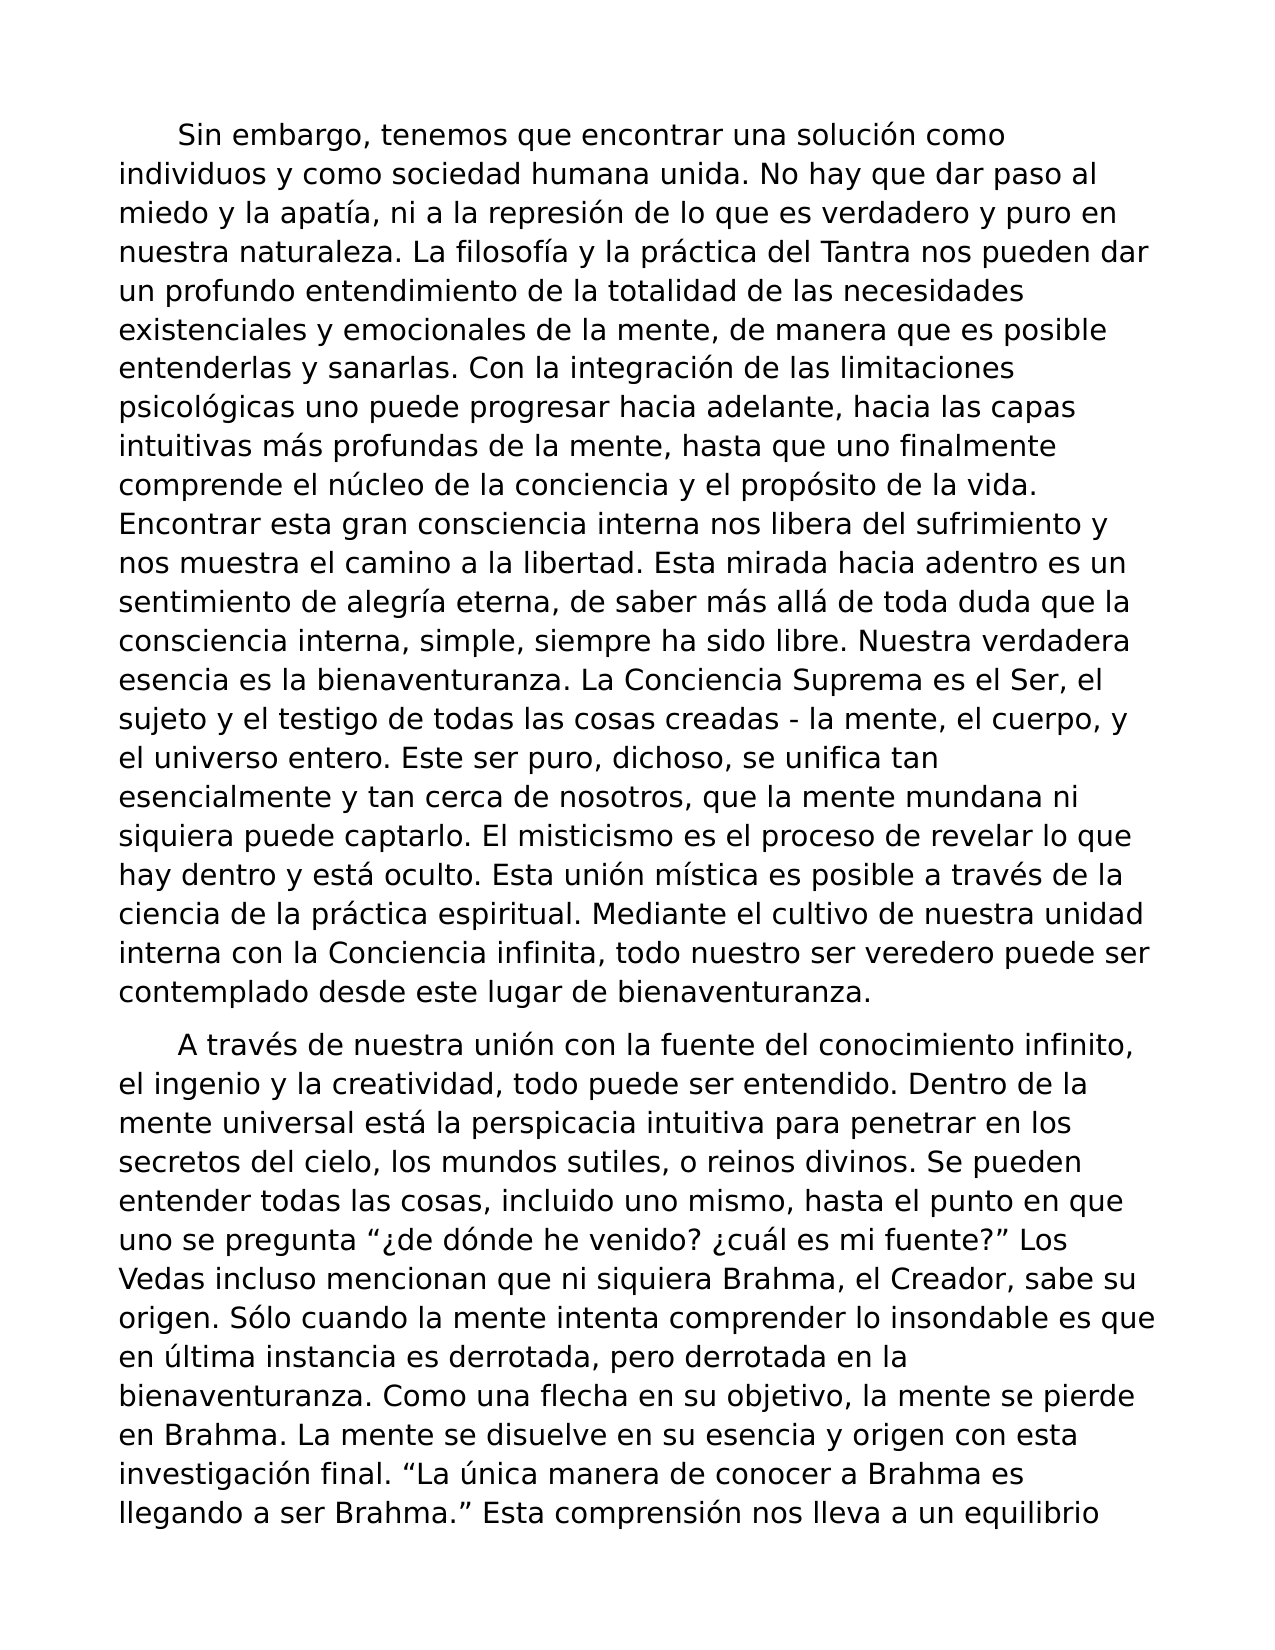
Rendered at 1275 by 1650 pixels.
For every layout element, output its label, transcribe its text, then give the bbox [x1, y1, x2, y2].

text Sin embargo, tenemos que encontrar una solución como individuos y como sociedad humana unida. No hay que dar paso al miedo y la apatía, ni a la represión de lo que es verdadero y puro en nuestra naturaleza. La filosofía y la práctica del Tantra nos pueden dar un profundo entendimiento de la totalidad de las necesidades existenciales y emocionales de la mente, de manera que es posible entenderlas y sanarlas. Con la integración de las limitaciones psicológicas uno puede progresar hacia adelante, hacia las capas intuitivas más profundas de la mente, hasta que uno finalmente comprende el núcleo de la conciencia y el propósito de la vida. Encontrar esta gran consciencia interna nos libera del sufrimiento y nos muestra el camino a la libertad. Esta mirada hacia adentro es un sentimiento de alegría eterna, de saber más allá de toda duda que la consciencia interna, simple, siempre ha sido libre. Nuestra verdadera esencia es la bienaventuranza. La Conciencia Suprema es el Ser, el sujeto y el testigo de todas las cosas creadas - la mente, el cuerpo, y el universo entero. Este ser puro, dichoso, se unifica tan esencialmente y tan cerca de nosotros, que la mente mundana ni siquiera puede captarlo. El misticismo es el proceso de revelar lo que hay dentro y está oculto. Esta unión mística es posible a través de la ciencia de la práctica espiritual. Mediante el cultivo de nuestra unidad interna con la Conciencia infinita, todo nuestro ser veredero puede ser contemplado desde este lugar de bienaventuranza. [118, 118, 1157, 1009]
text A través de nuestra unión con la fuente del conocimiento infinito, el ingenio y la creatividad, todo puede ser entendido. Dentro de la mente universal está la perspicacia intuitiva para penetrar en los secretos del cielo, los mundos sutiles, o reinos divinos. Se pueden entender todas las cosas, incluido uno mismo, hasta el punto en que uno se pregunta “¿de dónde he venido? ¿cuál es mi fuente?” Los Vedas incluso mencionan que ni siquiera Brahma, el Creador, sabe su origen. Sólo cuando la mente intenta comprender lo insondable es que en última instancia es derrotada, pero derrotada en la bienaventuranza. Como una flecha en su objetivo, la mente se pierde en Brahma. La mente se disuelve en su esencia y origen con esta investigación final. “La única manera de conocer a Brahma es llegando a ser Brahma.” Esta comprensión nos lleva a un equilibrio [118, 1029, 1157, 1530]
